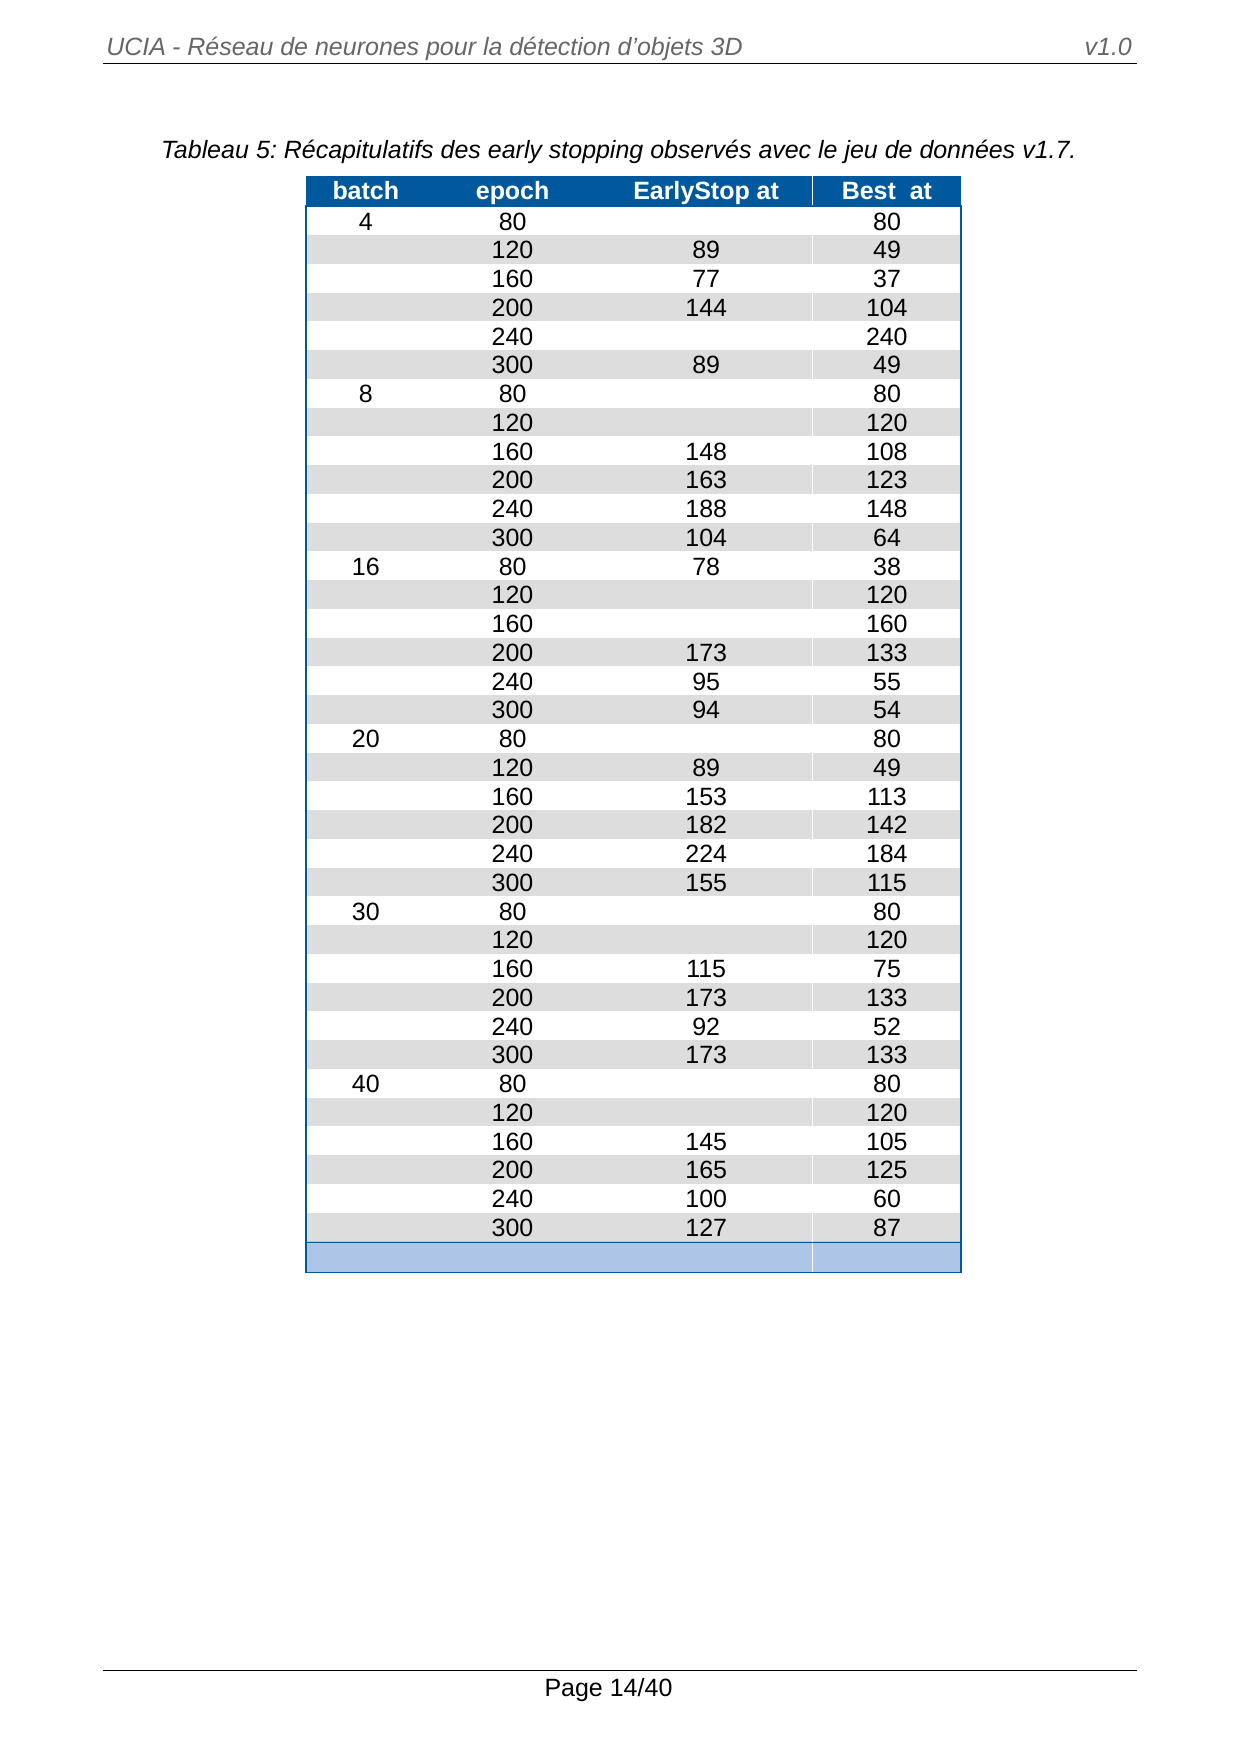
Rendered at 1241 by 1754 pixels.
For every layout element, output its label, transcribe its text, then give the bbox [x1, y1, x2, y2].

table_cell 200 [425, 1155, 599, 1184]
table_cell [599, 1069, 812, 1098]
table_cell 113 [813, 781, 960, 810]
table_cell 160 [813, 609, 960, 638]
table_cell 160 [425, 954, 599, 983]
table_cell 200 [425, 465, 599, 494]
table_cell 200 [425, 638, 599, 666]
table_cell 173 [599, 638, 812, 666]
table_cell 80 [813, 724, 960, 753]
table_cell [307, 408, 425, 436]
table_cell 80 [425, 379, 599, 408]
table_cell 80 [813, 379, 960, 408]
table_cell 160 [425, 781, 599, 810]
table_cell 120 [813, 925, 960, 954]
table_cell 300 [425, 868, 599, 896]
table_cell [307, 1011, 425, 1040]
table_cell 160 [425, 609, 599, 638]
table_cell [307, 695, 425, 724]
table_cell 240 [425, 321, 599, 350]
table_cell [307, 436, 425, 465]
table_cell 144 [599, 293, 812, 321]
table_cell 127 [599, 1213, 812, 1241]
table_cell [307, 1126, 425, 1155]
table_cell 240 [425, 1011, 599, 1040]
table_cell 160 [425, 436, 599, 465]
table_cell 300 [425, 523, 599, 551]
table_cell 160 [425, 1126, 599, 1155]
table_cell 123 [813, 465, 960, 494]
table_cell 165 [599, 1155, 812, 1184]
table_cell 80 [425, 1069, 599, 1098]
text Tableau 5: Récapitulatifs des early stopping observés avec le jeu de données v1.7. [106, 135, 1134, 164]
table_cell 30 [307, 896, 425, 925]
table_cell 155 [599, 868, 812, 896]
table_cell 133 [813, 1040, 960, 1069]
table_cell 55 [813, 666, 960, 695]
table_cell 153 [599, 781, 812, 810]
table_cell 300 [425, 350, 599, 379]
table_cell 16 [307, 551, 425, 580]
table_cell 240 [425, 666, 599, 695]
table_cell [599, 724, 812, 753]
table_cell 89 [599, 235, 812, 264]
table_cell [307, 810, 425, 839]
table_cell 224 [599, 839, 812, 868]
table_header EarlyStop at [599, 176, 812, 205]
table_cell 240 [425, 1184, 599, 1213]
table_cell 240 [425, 839, 599, 868]
table_cell 200 [425, 810, 599, 839]
table_cell 49 [813, 235, 960, 264]
table_cell 145 [599, 1126, 812, 1155]
table_header batch [306, 176, 425, 205]
table_cell 80 [813, 896, 960, 925]
table_cell [307, 293, 425, 321]
table_cell [307, 1155, 425, 1184]
table_cell [307, 1184, 425, 1213]
table_cell 80 [813, 207, 960, 235]
table_cell 163 [599, 465, 812, 494]
table_cell [307, 350, 425, 379]
table_header Best at [813, 176, 961, 205]
table_cell 120 [425, 408, 599, 436]
table_cell 142 [813, 810, 960, 839]
table_cell [307, 1213, 425, 1241]
table_cell 200 [425, 983, 599, 1011]
table_cell 38 [813, 551, 960, 580]
table_cell 49 [813, 753, 960, 781]
table_cell 75 [813, 954, 960, 983]
table_cell [307, 264, 425, 293]
table_cell 80 [425, 724, 599, 753]
table_cell 4 [307, 207, 425, 235]
table_cell 8 [307, 379, 425, 408]
table_cell 120 [425, 753, 599, 781]
table_cell 120 [813, 408, 960, 436]
table_cell [307, 1243, 425, 1272]
table_cell [307, 235, 425, 264]
table_cell 120 [813, 1098, 960, 1126]
table_cell 125 [813, 1155, 960, 1184]
table_cell [307, 868, 425, 896]
table_cell 120 [425, 580, 599, 609]
table_cell 104 [599, 523, 812, 551]
table_cell [599, 321, 812, 350]
table_cell 92 [599, 1011, 812, 1040]
table_cell 80 [425, 207, 599, 235]
table_cell [599, 379, 812, 408]
table_cell 100 [599, 1184, 812, 1213]
table_cell [599, 896, 812, 925]
table_cell [307, 465, 425, 494]
table_cell [599, 207, 812, 235]
table_cell 89 [599, 753, 812, 781]
table_cell 104 [813, 293, 960, 321]
table_cell 78 [599, 551, 812, 580]
table_cell 89 [599, 350, 812, 379]
table_cell 173 [599, 1040, 812, 1069]
table_cell [425, 1243, 599, 1272]
table_header epoch [425, 176, 599, 205]
table_cell 300 [425, 1213, 599, 1241]
table_cell 240 [425, 494, 599, 523]
table_cell [307, 580, 425, 609]
table_cell [307, 781, 425, 810]
table_cell 80 [425, 896, 599, 925]
table_cell 133 [813, 983, 960, 1011]
table_cell [599, 609, 812, 638]
table_cell 240 [813, 321, 960, 350]
table_cell 95 [599, 666, 812, 695]
table_cell 64 [813, 523, 960, 551]
table_cell [307, 753, 425, 781]
table_cell 80 [425, 551, 599, 580]
table_cell 87 [813, 1213, 960, 1241]
table_cell 173 [599, 983, 812, 1011]
table_cell [599, 1098, 812, 1126]
table_cell 115 [599, 954, 812, 983]
table_cell 148 [813, 494, 960, 523]
table_cell 94 [599, 695, 812, 724]
table_cell [307, 1098, 425, 1126]
table_cell 182 [599, 810, 812, 839]
table_cell 188 [599, 494, 812, 523]
table_cell 200 [425, 293, 599, 321]
table_cell 108 [813, 436, 960, 465]
table_cell [307, 609, 425, 638]
table_cell 120 [425, 925, 599, 954]
table_cell 105 [813, 1126, 960, 1155]
table_cell [307, 839, 425, 868]
table_cell [307, 1040, 425, 1069]
table_cell [307, 494, 425, 523]
table_cell 148 [599, 436, 812, 465]
table_cell 120 [425, 1098, 599, 1126]
table_cell 37 [813, 264, 960, 293]
table_cell [813, 1243, 960, 1272]
table_cell 120 [813, 580, 960, 609]
table_cell 49 [813, 350, 960, 379]
table_cell 300 [425, 695, 599, 724]
table_cell [307, 954, 425, 983]
table_cell [307, 638, 425, 666]
table_cell 184 [813, 839, 960, 868]
table_cell 115 [813, 868, 960, 896]
table_cell [599, 925, 812, 954]
table_cell [307, 666, 425, 695]
table_cell [307, 523, 425, 551]
table_cell [599, 1243, 812, 1272]
table_cell 120 [425, 235, 599, 264]
table_cell 160 [425, 264, 599, 293]
table_cell 40 [307, 1069, 425, 1098]
table_cell 60 [813, 1184, 960, 1213]
table_cell 77 [599, 264, 812, 293]
table_cell [307, 321, 425, 350]
table_cell 300 [425, 1040, 599, 1069]
table_cell 80 [813, 1069, 960, 1098]
table_cell 52 [813, 1011, 960, 1040]
table_cell 54 [813, 695, 960, 724]
table_cell [599, 580, 812, 609]
table_cell [307, 983, 425, 1011]
table_cell 133 [813, 638, 960, 666]
table_cell [599, 408, 812, 436]
table_cell 20 [307, 724, 425, 753]
table_cell [307, 925, 425, 954]
